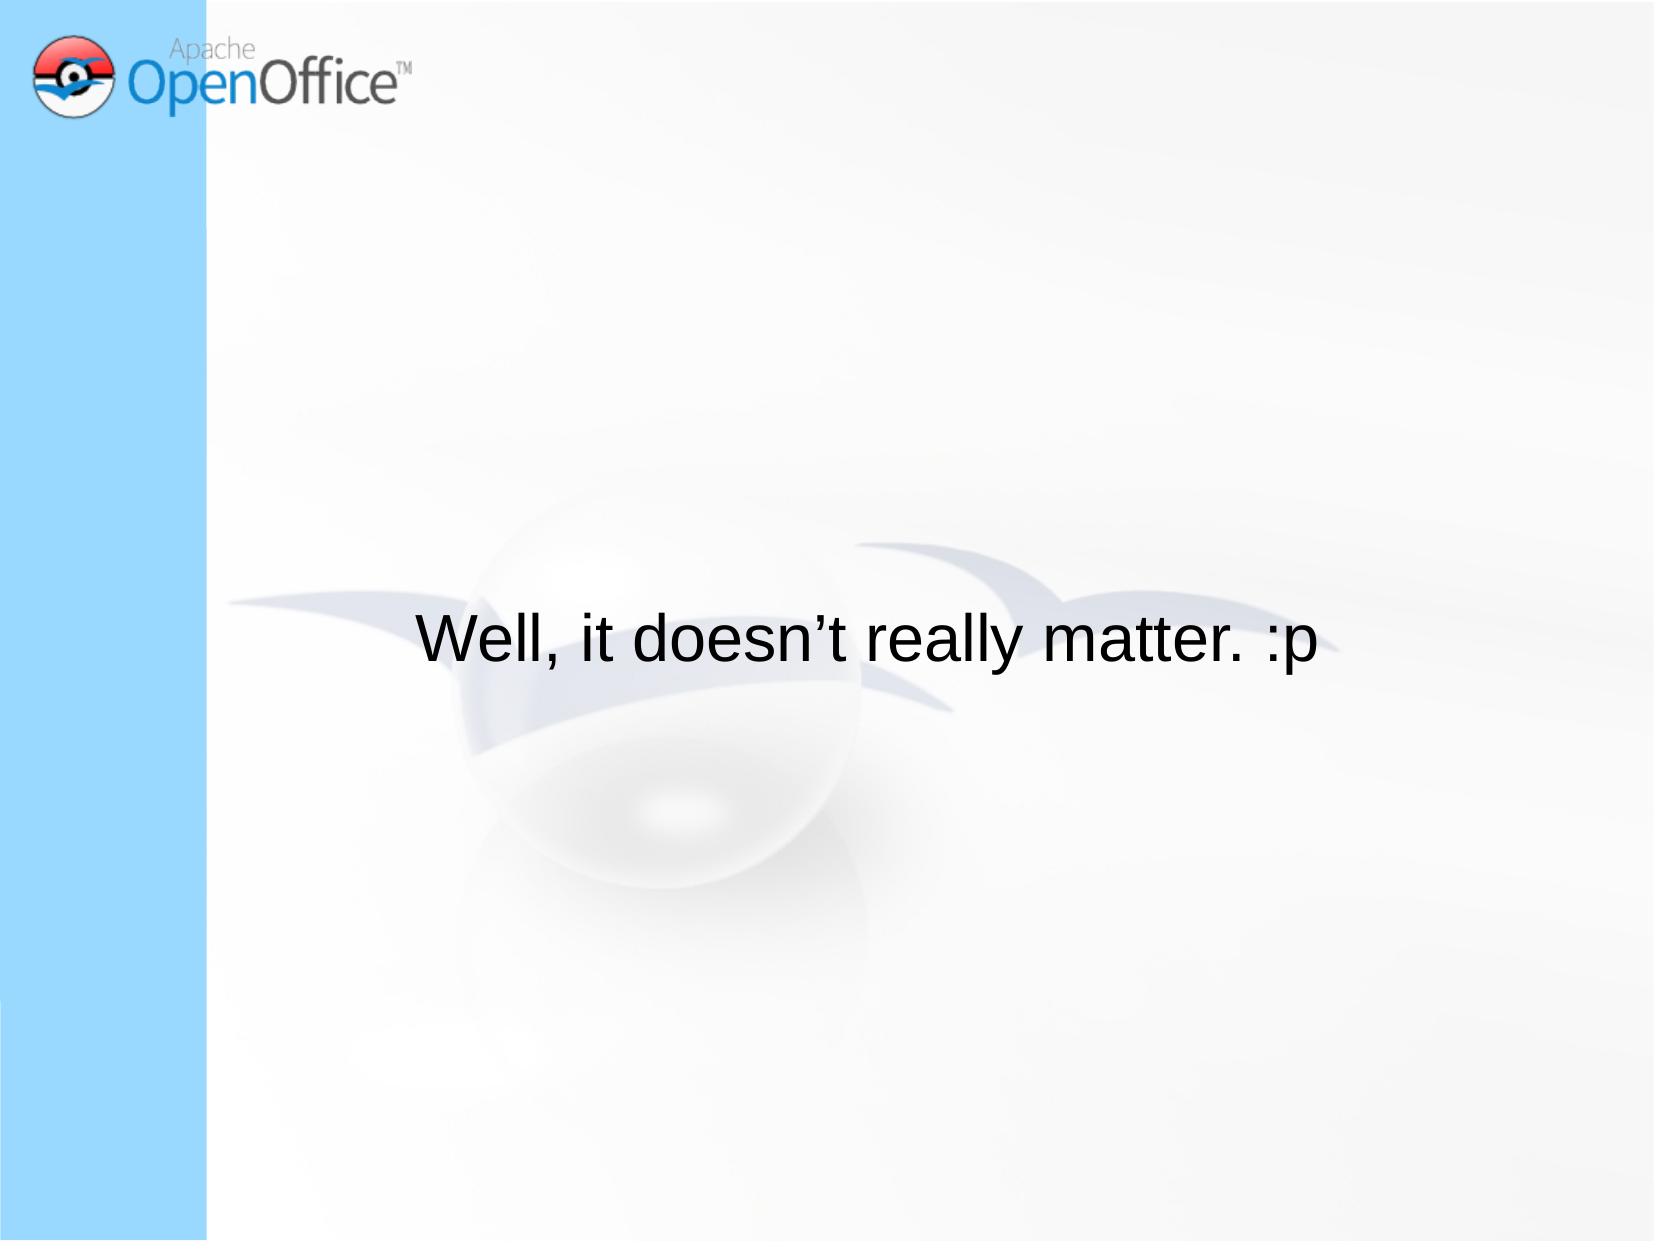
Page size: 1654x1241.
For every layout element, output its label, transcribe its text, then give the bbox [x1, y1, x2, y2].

picture [31, 2, 1654, 1241]
subtitle Well, it doesn’t really matter. :p [165, 108, 1571, 1168]
